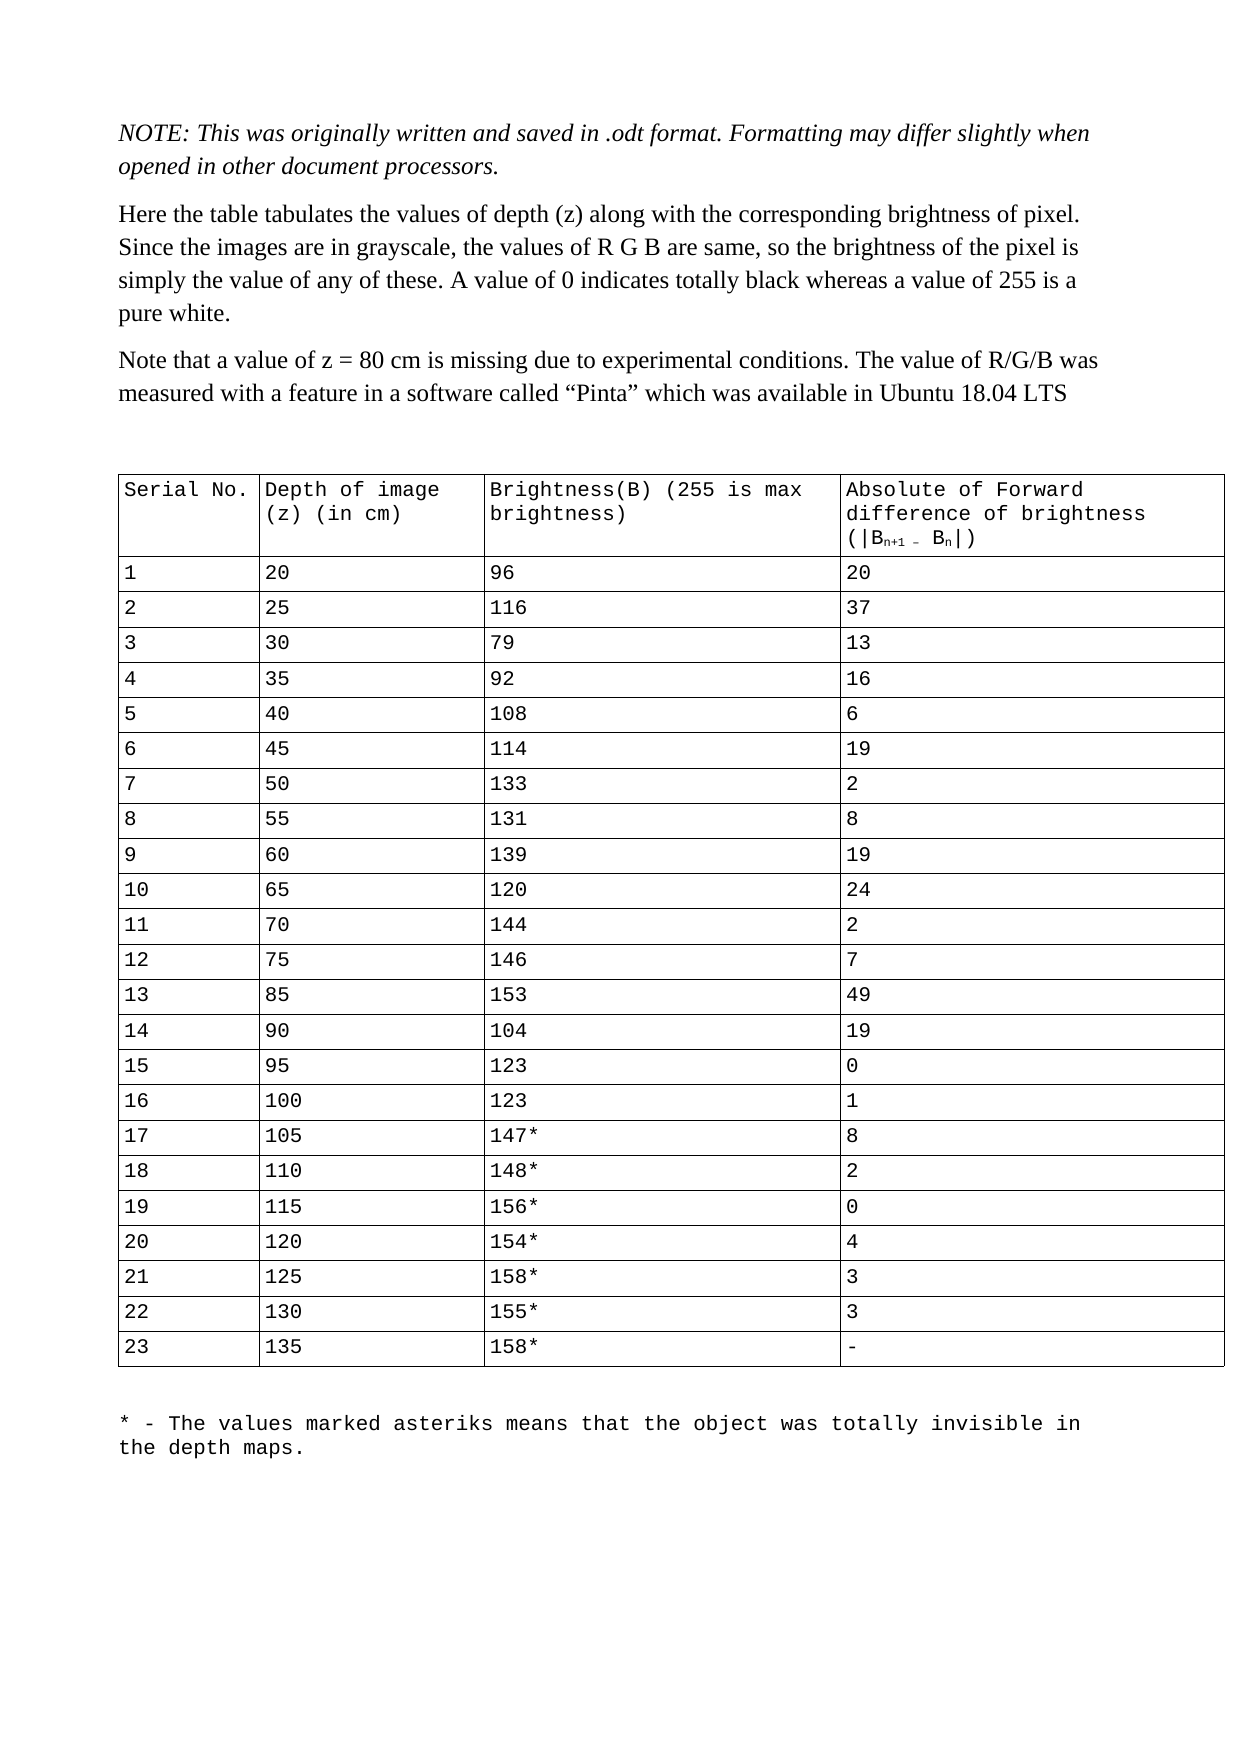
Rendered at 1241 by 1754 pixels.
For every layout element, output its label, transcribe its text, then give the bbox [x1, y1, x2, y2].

table_cell 2 [841, 909, 1224, 943]
table_cell 24 [841, 874, 1224, 908]
table_cell 45 [260, 733, 484, 767]
table_cell 22 [119, 1297, 259, 1331]
table_cell 19 [841, 1015, 1224, 1049]
table_cell 14 [119, 1015, 259, 1049]
table_cell 25 [260, 592, 484, 627]
table_cell 50 [260, 769, 484, 803]
table_cell 9 [119, 839, 259, 873]
table_cell 79 [485, 628, 840, 662]
table_cell 146 [485, 945, 840, 979]
table_cell 116 [485, 592, 840, 627]
table_cell 19 [841, 733, 1224, 767]
table_cell 3 [119, 628, 259, 662]
table_cell 15 [119, 1050, 259, 1084]
table_cell 17 [119, 1121, 259, 1155]
table_cell 55 [260, 804, 484, 838]
table_cell 92 [485, 663, 840, 697]
table_cell 4 [841, 1226, 1224, 1260]
table_cell 154* [485, 1226, 840, 1260]
text Note that a value of z = 80 cm is missing due to experimental conditions. The value of R/G/B was measured with a feature in a software called “Pinta” which was available in Ubuntu 18.04 LTS [118, 345, 1122, 407]
table_cell 35 [260, 663, 484, 697]
table_cell 135 [260, 1332, 484, 1366]
table_cell 115 [260, 1191, 484, 1225]
table_cell 105 [260, 1121, 484, 1155]
table_cell 114 [485, 733, 840, 767]
table_cell 8 [841, 1121, 1224, 1155]
text Here the table tabulates the values of depth (z) along with the corresponding brightness of pixel. Since the images are in grayscale, the values of R G B are same, so the brightness of the pixel is simply the value of any of these. A value of 0 indicates totally black whereas a value of 255 is a pure white. [118, 199, 1122, 327]
table_header Absolute of Forward difference of brightness (|Bn+1 – Bn|) [841, 475, 1224, 556]
table_cell 147* [485, 1121, 840, 1155]
table_cell 96 [485, 557, 840, 591]
table_cell 1 [119, 557, 259, 591]
table_cell 21 [119, 1261, 259, 1296]
table_cell 104 [485, 1015, 840, 1049]
table_cell 20 [260, 557, 484, 591]
table_cell 13 [841, 628, 1224, 662]
table_header Depth of image (z) (in cm) [260, 475, 484, 556]
table_cell 125 [260, 1261, 484, 1296]
table_cell 158* [485, 1332, 840, 1366]
table_cell 0 [841, 1050, 1224, 1084]
table_cell 2 [841, 769, 1224, 803]
table_cell 13 [119, 980, 259, 1014]
table_cell 144 [485, 909, 840, 943]
table_cell 123 [485, 1085, 840, 1119]
table_cell 156* [485, 1191, 840, 1225]
table_cell 158* [485, 1261, 840, 1296]
table_cell 70 [260, 909, 484, 943]
table_cell 19 [119, 1191, 259, 1225]
table_cell 8 [841, 804, 1224, 838]
table_cell 10 [119, 874, 259, 908]
table_cell 2 [841, 1156, 1224, 1190]
table_cell 23 [119, 1332, 259, 1366]
table_cell 65 [260, 874, 484, 908]
table_cell 37 [841, 592, 1224, 627]
table_cell 12 [119, 945, 259, 979]
table_cell 30 [260, 628, 484, 662]
table_cell - [841, 1332, 1224, 1366]
table_cell 19 [841, 839, 1224, 873]
table_cell 130 [260, 1297, 484, 1331]
table_cell 75 [260, 945, 484, 979]
table_cell 120 [485, 874, 840, 908]
table_cell 11 [119, 909, 259, 943]
table_cell 20 [119, 1226, 259, 1260]
table_cell 3 [841, 1297, 1224, 1331]
table_cell 131 [485, 804, 840, 838]
table_cell 7 [841, 945, 1224, 979]
table_cell 133 [485, 769, 840, 803]
table_cell 6 [119, 733, 259, 767]
table_cell 4 [119, 663, 259, 697]
table_cell 153 [485, 980, 840, 1014]
table_cell 108 [485, 698, 840, 732]
table_cell 16 [119, 1085, 259, 1119]
table_cell 60 [260, 839, 484, 873]
table_cell 148* [485, 1156, 840, 1190]
table_cell 6 [841, 698, 1224, 732]
table_cell 20 [841, 557, 1224, 591]
text NOTE: This was originally written and saved in .odt format. Formatting may differ slightly when opened in other document processors. [118, 118, 1122, 180]
table_cell 100 [260, 1085, 484, 1119]
table_cell 95 [260, 1050, 484, 1084]
table_cell 123 [485, 1050, 840, 1084]
table_cell 0 [841, 1191, 1224, 1225]
table_cell 40 [260, 698, 484, 732]
text * - The values marked asteriks means that the object was totally invisible in the depth maps. [118, 1413, 1122, 1461]
table_cell 120 [260, 1226, 484, 1260]
table_cell 5 [119, 698, 259, 732]
table_cell 139 [485, 839, 840, 873]
table_header Serial No. [119, 475, 259, 556]
table_cell 8 [119, 804, 259, 838]
table_cell 90 [260, 1015, 484, 1049]
table_cell 110 [260, 1156, 484, 1190]
table_cell 16 [841, 663, 1224, 697]
table_cell 3 [841, 1261, 1224, 1296]
table_header Brightness(B) (255 is max brightness) [485, 475, 840, 556]
table_cell 49 [841, 980, 1224, 1014]
table_cell 2 [119, 592, 259, 627]
table_cell 7 [119, 769, 259, 803]
table_cell 155* [485, 1297, 840, 1331]
table_cell 18 [119, 1156, 259, 1190]
table_cell 85 [260, 980, 484, 1014]
table_cell 1 [841, 1085, 1224, 1119]
